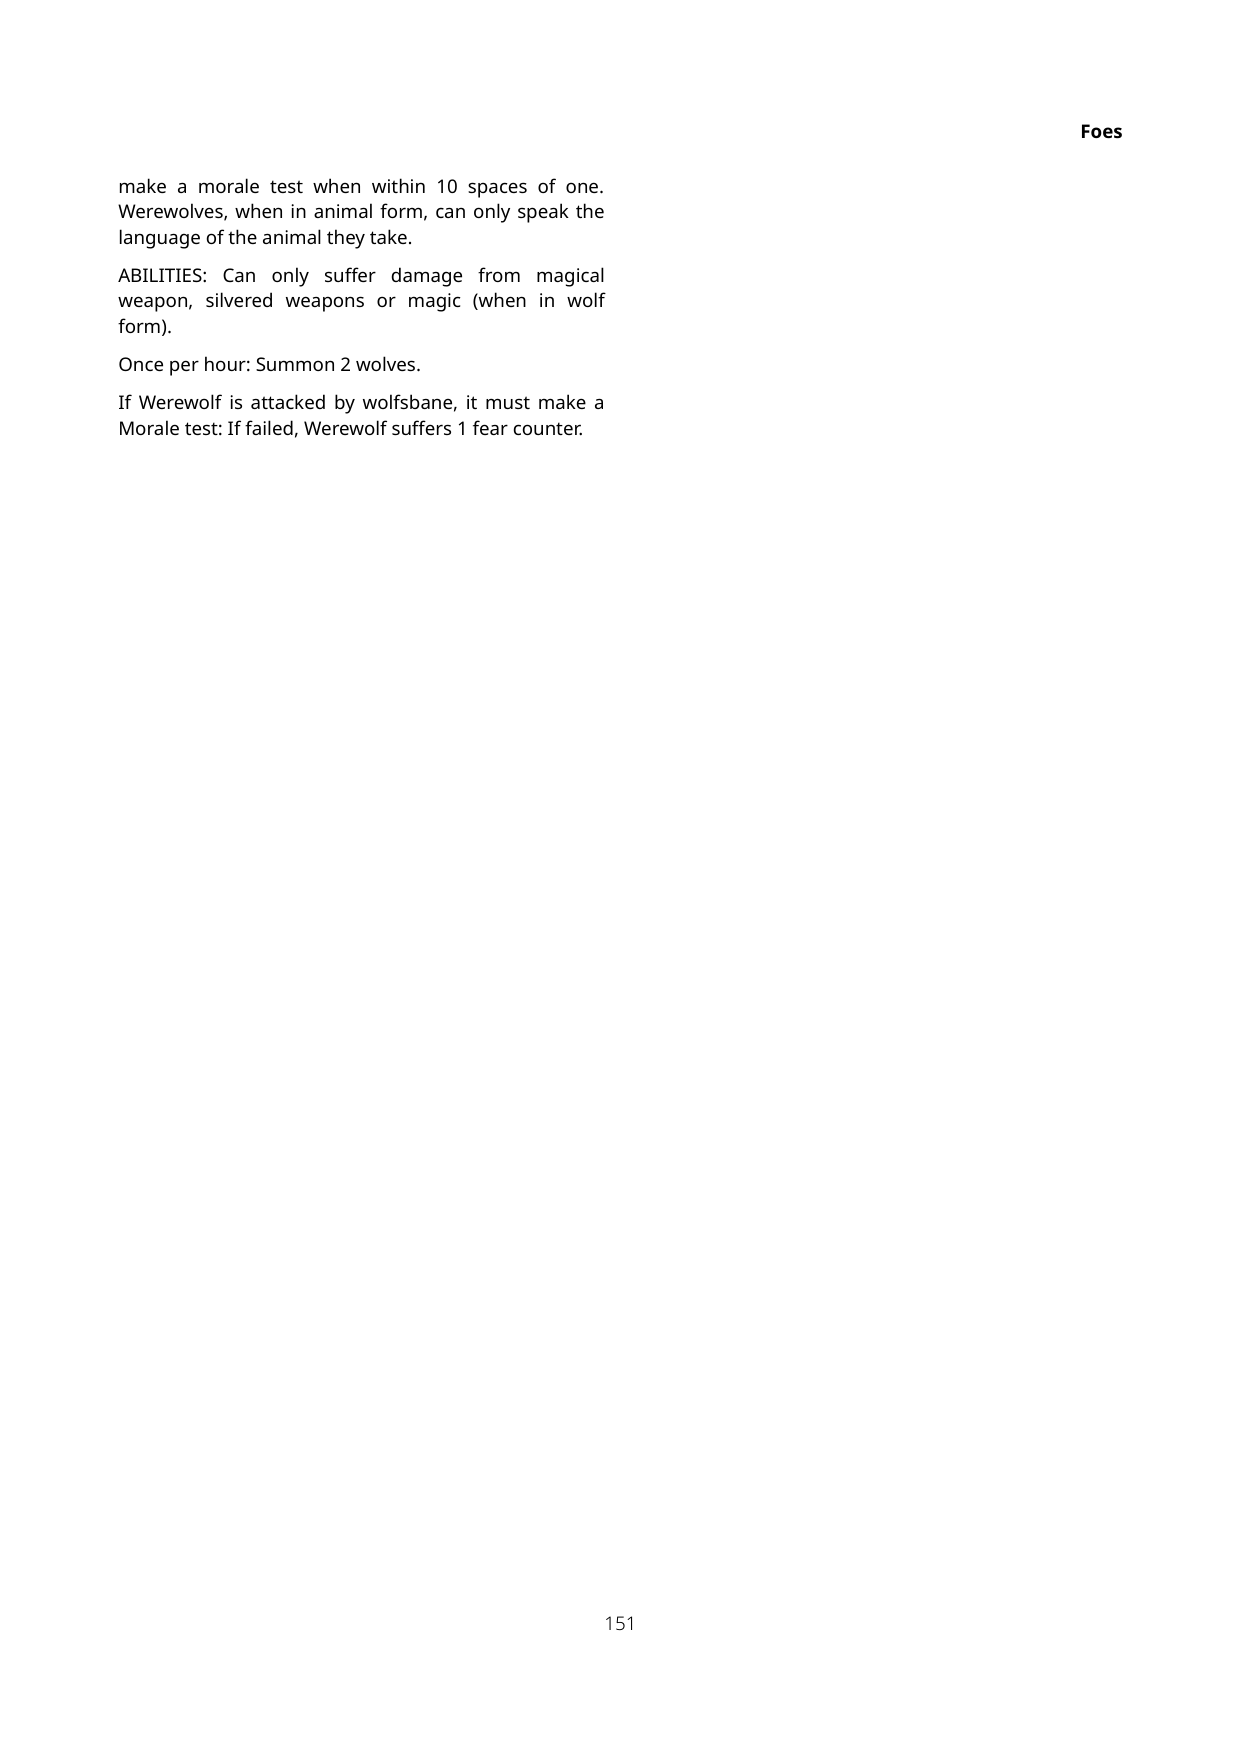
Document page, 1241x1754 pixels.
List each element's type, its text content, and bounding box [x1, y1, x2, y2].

text If Werewolf is attacked by wolfsbane, it must make a Morale test: If failed, Werewolf suffers 1 fear counter. [118, 389, 605, 440]
text ABILITIES: Can only suffer damage from magical weapon, silvered weapons or magic (when in wolf form). [118, 262, 605, 339]
text make a morale test when within 10 spaces of one. Werewolves, when in animal form, can only speak the language of the animal they take. [118, 173, 605, 250]
text Once per hour: Summon 2 wolves. [118, 351, 605, 377]
